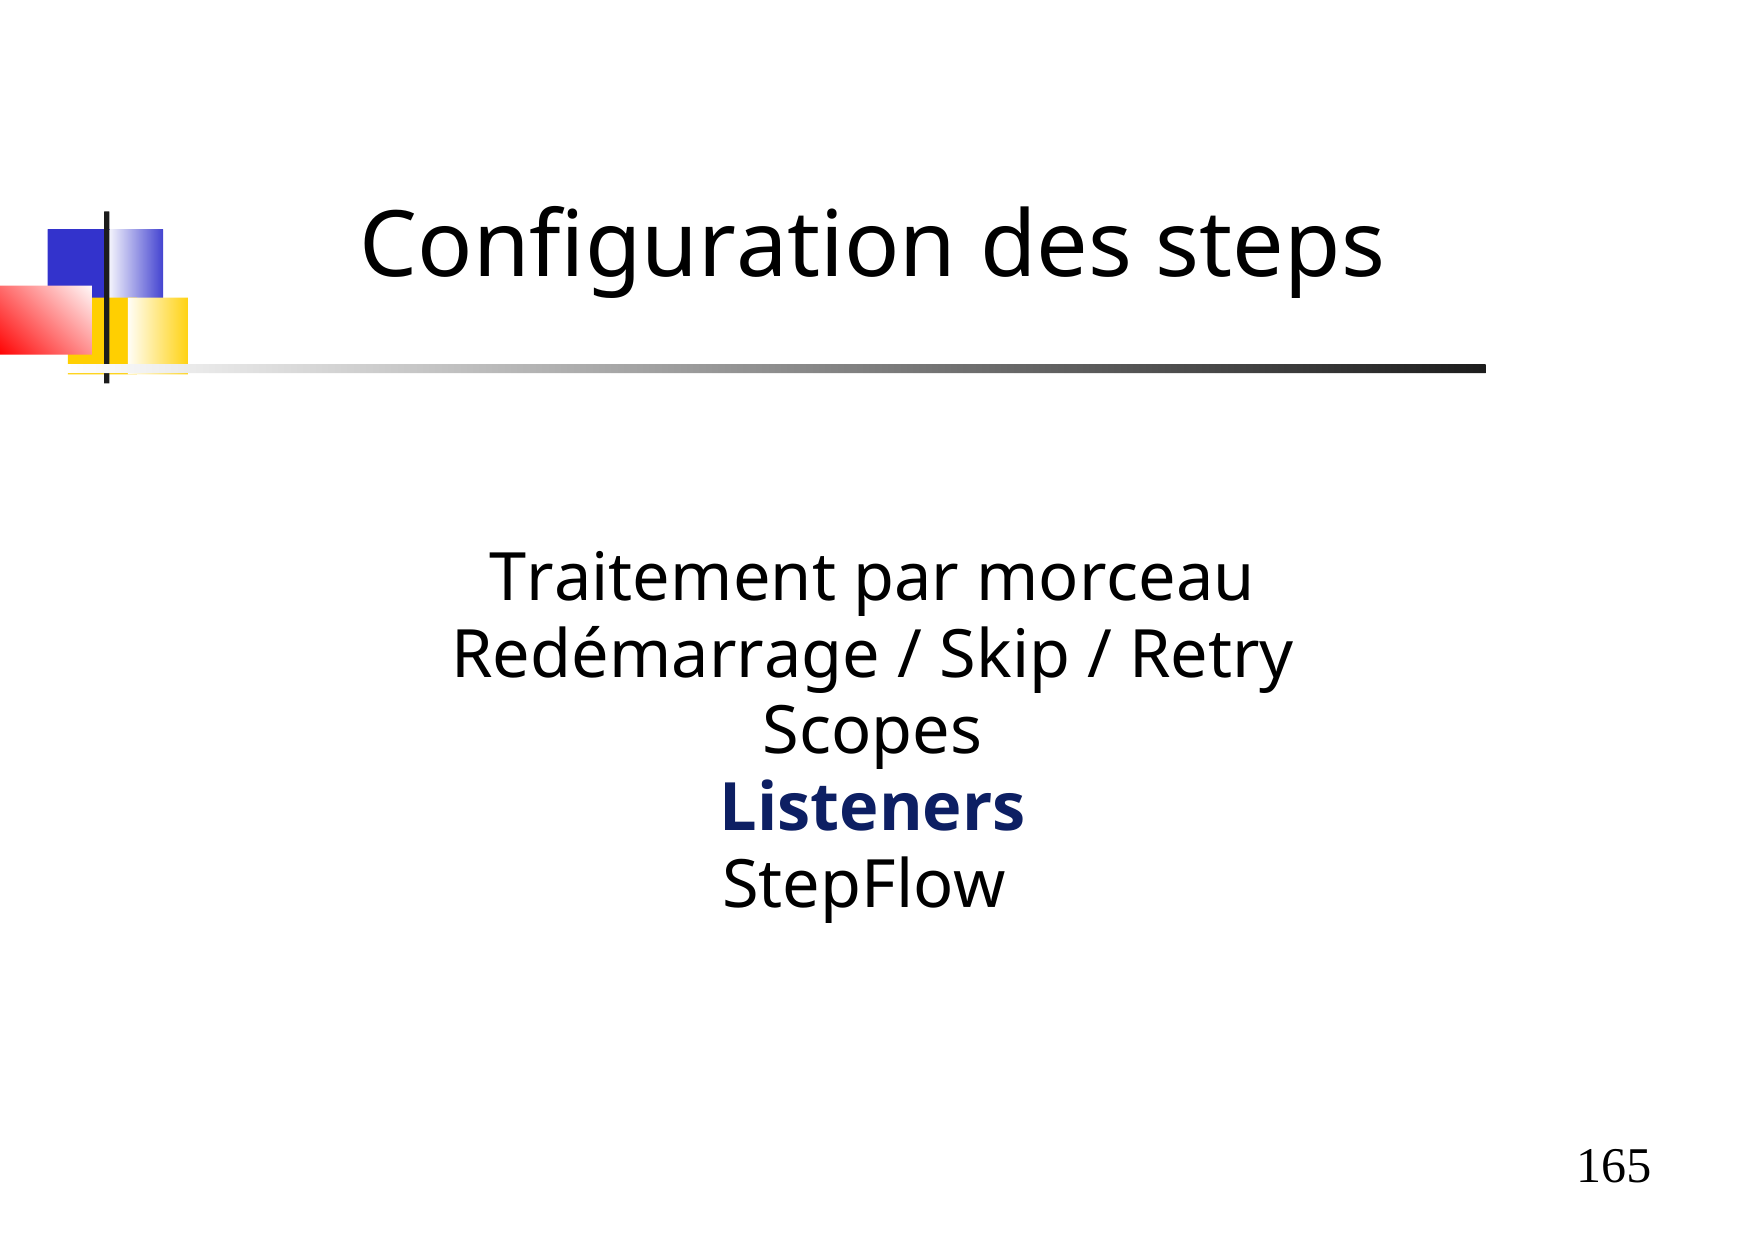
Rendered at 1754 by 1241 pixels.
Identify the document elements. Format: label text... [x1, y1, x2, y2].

title Configuration des steps [179, 139, 1567, 351]
subtitle Traitement par morceau Redémarrage / Skip / Retry Scopes Listeners StepFlow [179, 371, 1567, 1091]
